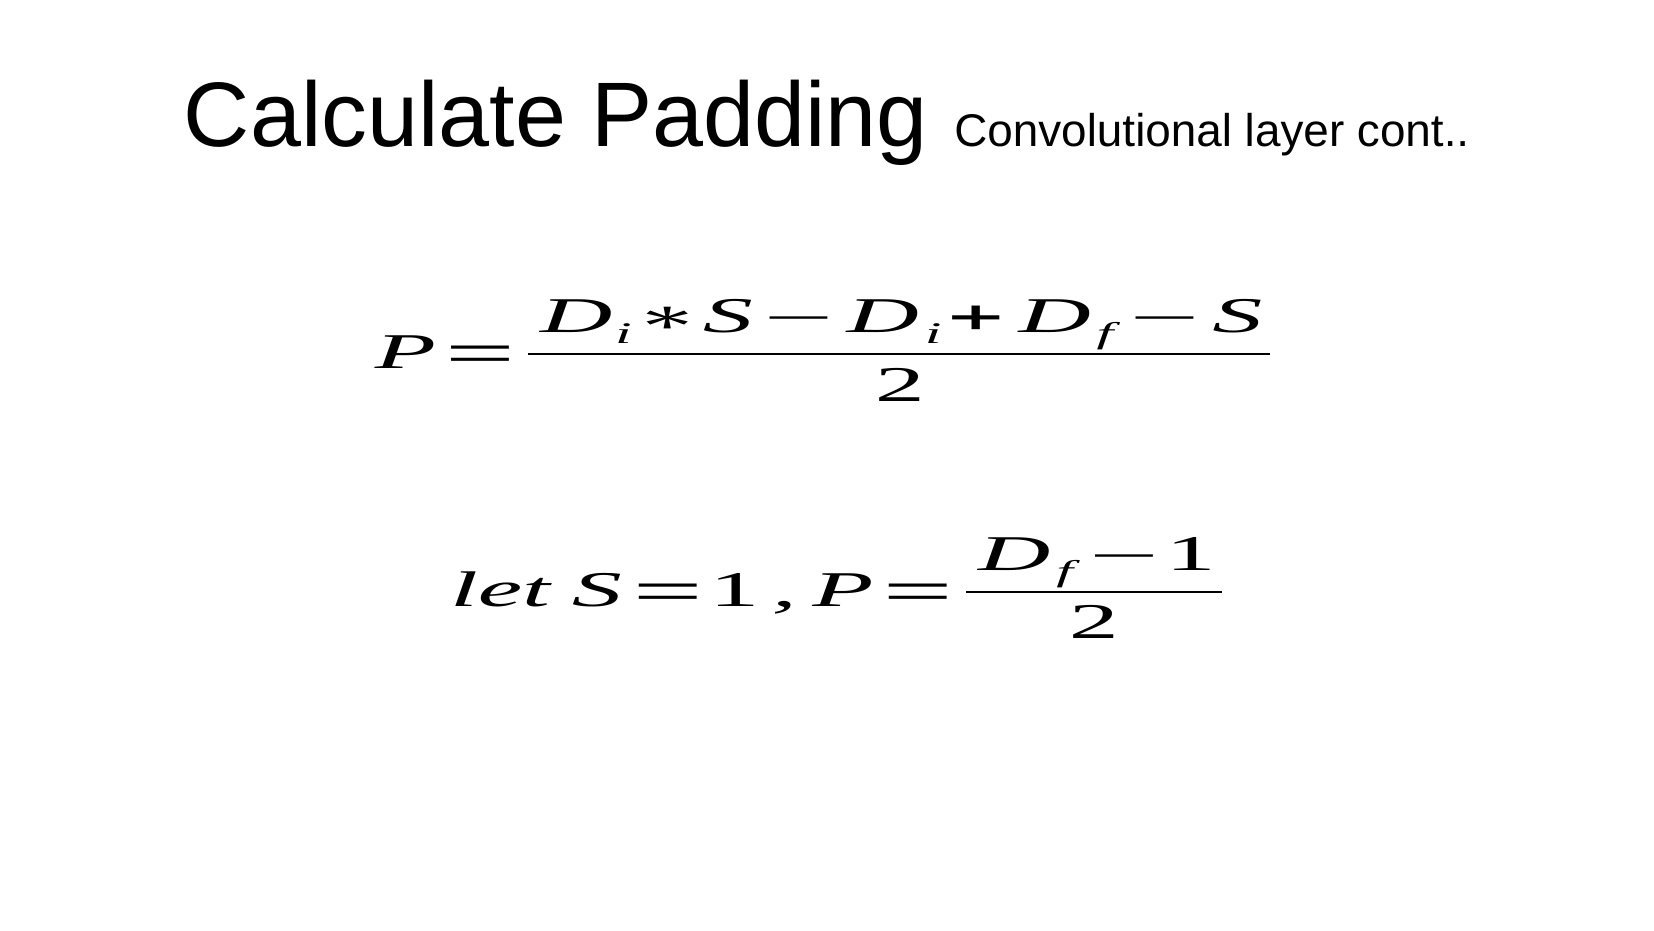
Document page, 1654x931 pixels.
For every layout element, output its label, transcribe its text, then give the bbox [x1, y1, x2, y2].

chart [450, 525, 1227, 651]
chart [368, 287, 1276, 413]
title Calculate Padding Convolutional layer cont.. [82, 37, 1571, 193]
